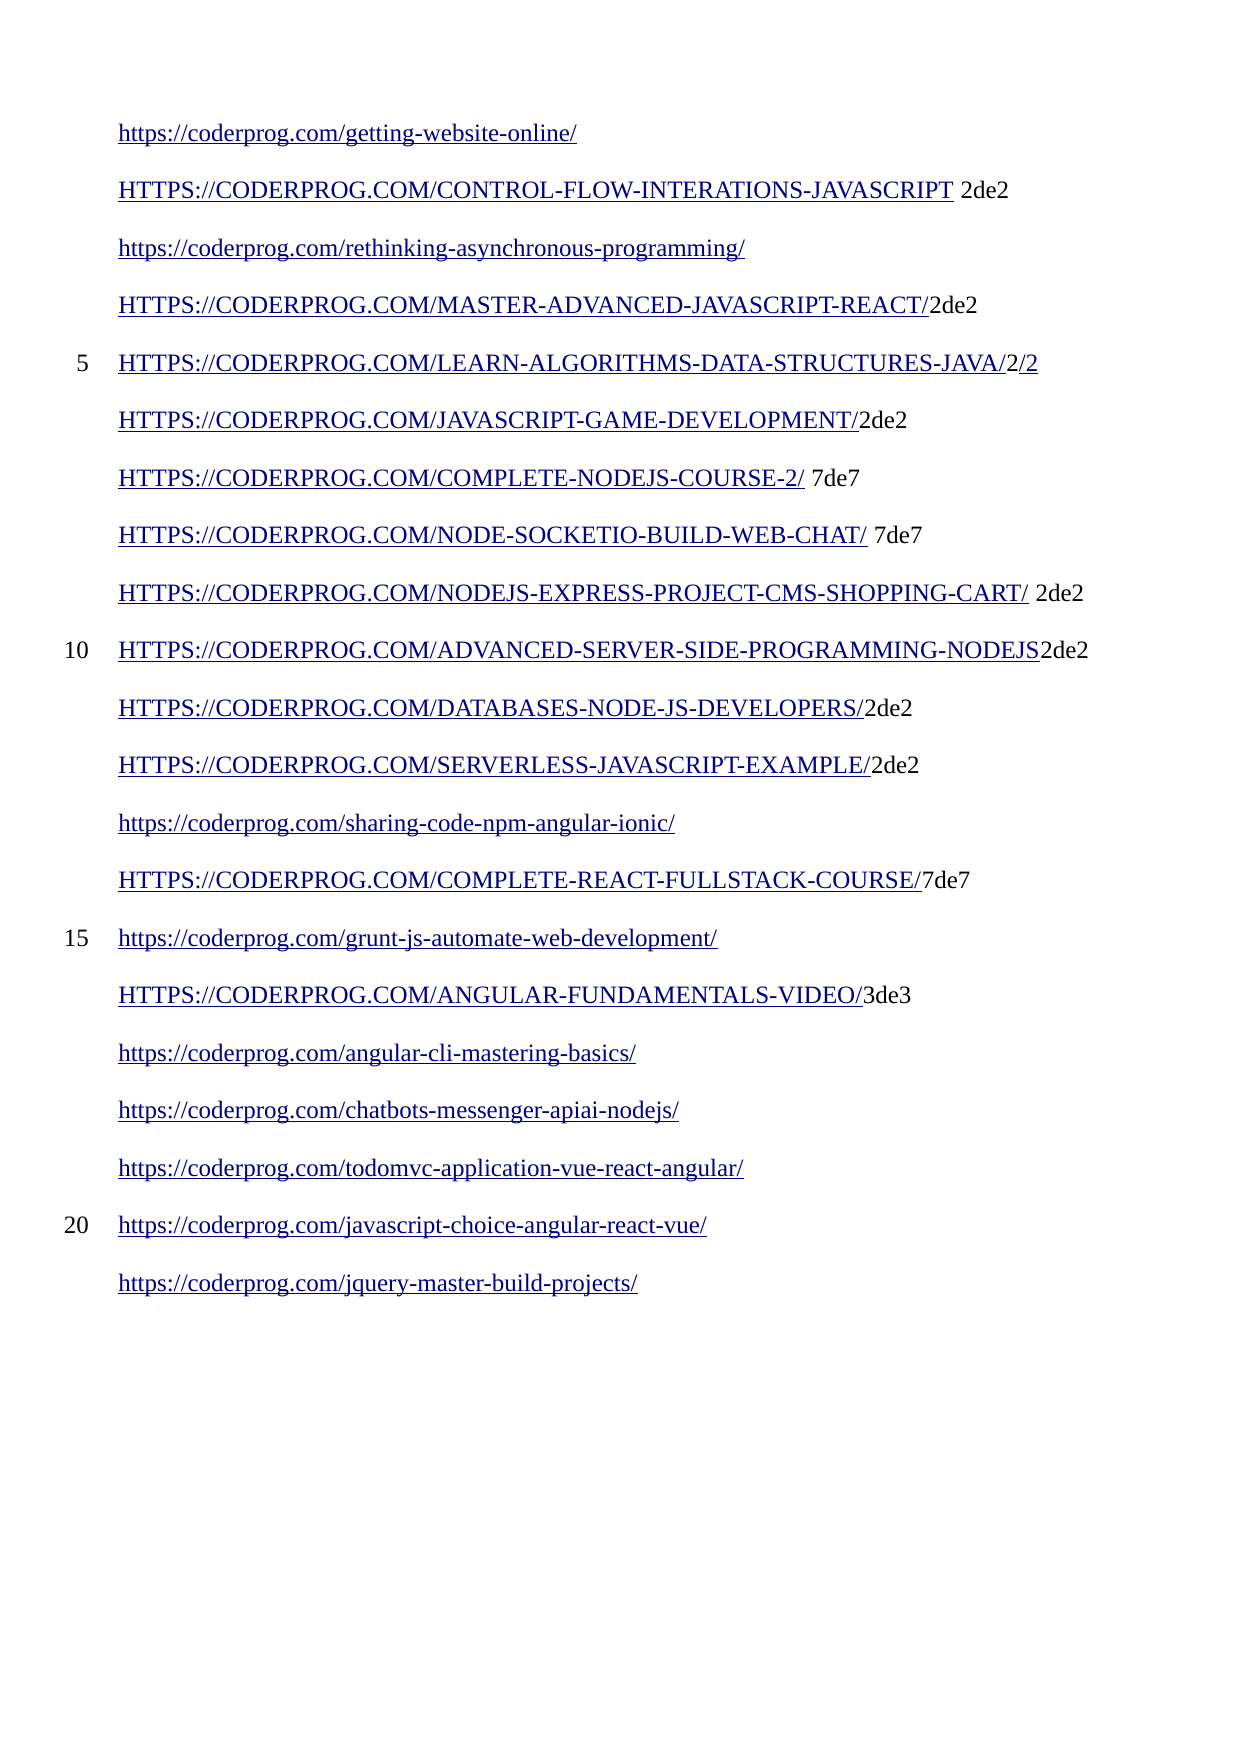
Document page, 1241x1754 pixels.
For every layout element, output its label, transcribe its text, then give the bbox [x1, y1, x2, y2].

text https://coderprog.com/sharing-code-npm-angular-ionic/ [118, 808, 1122, 837]
text https://coderprog.com/angular-cli-mastering-basics/ [118, 1038, 1122, 1067]
text HTTPS://CODERPROG.COM/MASTER-ADVANCED-JAVASCRIPT-REACT/2de2 [118, 291, 1122, 319]
text HTTPS://CODERPROG.COM/COMPLETE-NODEJS-COURSE-2/ 7de7 [118, 463, 1122, 492]
text HTTPS://CODERPROG.COM/DATABASES-NODE-JS-DEVELOPERS/2de2 [118, 693, 1122, 722]
text https://coderprog.com/grunt-js-automate-web-development/ [118, 923, 1122, 952]
text HTTPS://CODERPROG.COM/JAVASCRIPT-GAME-DEVELOPMENT/2de2 [118, 406, 1122, 434]
text https://coderprog.com/chatbots-messenger-apiai-nodejs/ [118, 1096, 1122, 1124]
text HTTPS://CODERPROG.COM/NODEJS-EXPRESS-PROJECT-CMS-SHOPPING-CART/ 2de2 [118, 578, 1122, 607]
text HTTPS://CODERPROG.COM/COMPLETE-REACT-FULLSTACK-COURSE/7de7 [118, 866, 1122, 894]
text HTTPS://CODERPROG.COM/ANGULAR-FUNDAMENTALS-VIDEO/3de3 [118, 981, 1122, 1009]
text HTTPS://CODERPROG.COM/LEARN-ALGORITHMS-DATA-STRUCTURES-JAVA/2/2 [118, 348, 1122, 377]
text HTTPS://CODERPROG.COM/NODE-SOCKETIO-BUILD-WEB-CHAT/ 7de7 [118, 521, 1122, 549]
text https://coderprog.com/javascript-choice-angular-react-vue/ [118, 1211, 1122, 1239]
text https://coderprog.com/jquery-master-build-projects/ [118, 1268, 1122, 1297]
text https://coderprog.com/todomvc-application-vue-react-angular/ [118, 1153, 1122, 1182]
text https://coderprog.com/rethinking-asynchronous-programming/ [118, 233, 1122, 262]
text HTTPS://CODERPROG.COM/ADVANCED-SERVER-SIDE-PROGRAMMING-NODEJS2de2 [118, 636, 1122, 664]
text HTTPS://CODERPROG.COM/SERVERLESS-JAVASCRIPT-EXAMPLE/2de2 [118, 751, 1122, 779]
text HTTPS://CODERPROG.COM/CONTROL-FLOW-INTERATIONS-JAVASCRIPT 2de2 [118, 176, 1122, 204]
text https://coderprog.com/getting-website-online/ [118, 118, 1122, 147]
